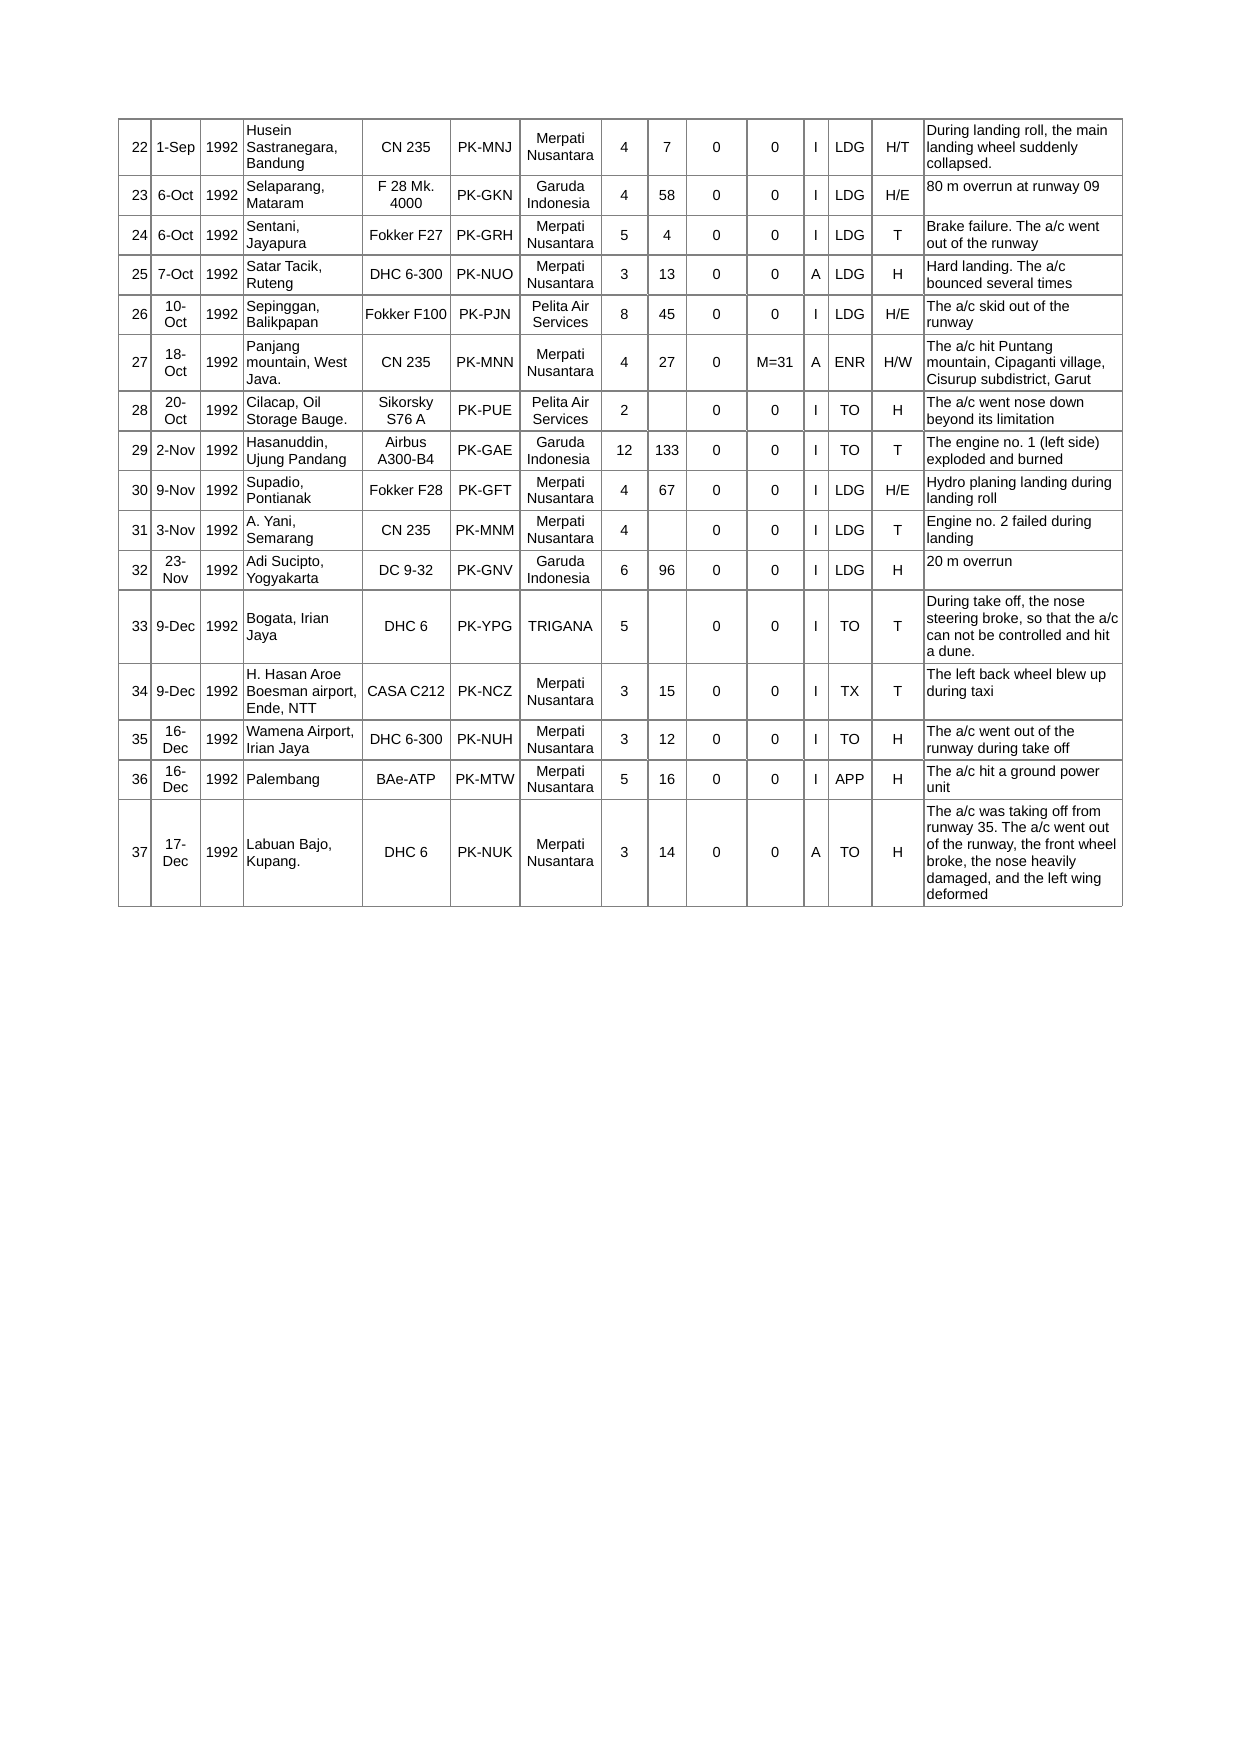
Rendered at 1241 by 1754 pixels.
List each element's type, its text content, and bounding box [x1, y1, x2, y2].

table_cell [649, 591, 686, 663]
table_cell 0 [748, 216, 803, 254]
table_cell The a/c was taking off from runway 35. The a/c went out of the runway, the front wheel broke, the nose heavily damaged, and the left wing deformed [925, 800, 1122, 906]
table_cell Sepinggan, Balikpapan [244, 296, 362, 334]
table_cell During landing roll, the main landing wheel suddenly collapsed. [925, 120, 1122, 175]
table_cell PK-YPG [451, 591, 519, 663]
table_cell DC 9-32 [363, 551, 450, 589]
table_cell 1992 [201, 432, 243, 470]
table_cell 18-Oct [152, 335, 200, 390]
table_cell I [805, 721, 828, 759]
table_cell 27 [119, 335, 150, 390]
table_cell 7-Oct [152, 256, 200, 294]
table_cell PK-NUO [451, 256, 519, 294]
table_cell 1992 [201, 120, 243, 175]
table_cell H. Hasan Aroe Boesman airport, Ende, NTT [244, 664, 362, 719]
table_cell Hard landing. The a/c bounced several times [925, 256, 1122, 294]
table_cell 1992 [201, 721, 243, 759]
table_cell Panjang mountain, West Java. [244, 335, 362, 390]
table_cell H/E [873, 176, 923, 214]
table_cell 4 [602, 471, 647, 510]
table_cell 6-Oct [152, 216, 200, 254]
table_cell 34 [119, 664, 150, 719]
table_cell H/T [873, 120, 923, 175]
table_cell PK-GRH [451, 216, 519, 254]
table_cell 16-Dec [152, 721, 200, 759]
table_cell PK-MNM [451, 511, 519, 549]
table_cell LDG [829, 471, 871, 510]
table_cell I [805, 551, 828, 589]
table_cell 8 [602, 296, 647, 334]
table_cell TO [829, 432, 871, 470]
table_cell 0 [748, 296, 803, 334]
table_cell Merpati Nusantara [521, 664, 601, 719]
table_cell The a/c hit a ground power unit [925, 761, 1122, 799]
table_cell A [805, 256, 828, 294]
table_cell 58 [649, 176, 686, 214]
table_cell Bogata, Irian Jaya [244, 591, 362, 663]
table_cell PK-MTW [451, 761, 519, 799]
table_cell Sikorsky S76 A [363, 392, 450, 430]
table_cell 0 [748, 432, 803, 470]
table_cell CN 235 [363, 120, 450, 175]
table_cell T [873, 432, 923, 470]
table_cell 0 [748, 551, 803, 589]
table_cell H [873, 761, 923, 799]
table_cell Merpati Nusantara [521, 120, 601, 175]
table_cell 9-Dec [152, 591, 200, 663]
table_cell I [805, 591, 828, 663]
table_cell Brake failure. The a/c went out of the runway [925, 216, 1122, 254]
table_cell Engine no. 2 failed during landing [925, 511, 1122, 549]
table_cell H [873, 800, 923, 906]
table_cell The left back wheel blew up during taxi [925, 664, 1122, 719]
table_cell [649, 511, 686, 549]
table_cell M=31 [748, 335, 803, 390]
table_cell 5 [602, 761, 647, 799]
table_cell H [873, 551, 923, 589]
table_cell A [805, 335, 828, 390]
table_cell H [873, 256, 923, 294]
table_cell 0 [687, 296, 746, 334]
table_cell Garuda Indonesia [521, 432, 601, 470]
table_cell 6 [602, 551, 647, 589]
table_cell I [805, 176, 828, 214]
table_cell 31 [119, 511, 150, 549]
table_cell T [873, 664, 923, 719]
table_cell 80 m overrun at runway 09 [925, 176, 1122, 214]
table_cell Selaparang, Mataram [244, 176, 362, 214]
table_cell Sentani, Jayapura [244, 216, 362, 254]
table_cell 1992 [201, 392, 243, 430]
table_cell Wamena Airport, Irian Jaya [244, 721, 362, 759]
table_cell H [873, 721, 923, 759]
table_cell 1992 [201, 176, 243, 214]
table_cell 3-Nov [152, 511, 200, 549]
table_cell 1992 [201, 551, 243, 589]
table_cell 30 [119, 471, 150, 510]
table_cell 1-Sep [152, 120, 200, 175]
table_cell TO [829, 591, 871, 663]
table_cell Husein Sastranegara, Bandung [244, 120, 362, 175]
table_cell I [805, 761, 828, 799]
table_cell 10-Oct [152, 296, 200, 334]
table_cell 27 [649, 335, 686, 390]
table_cell LDG [829, 216, 871, 254]
table_cell 12 [649, 721, 686, 759]
table_cell PK-GKN [451, 176, 519, 214]
table_cell 7 [649, 120, 686, 175]
table_cell 0 [687, 392, 746, 430]
table_cell 0 [687, 664, 746, 719]
table_cell 1992 [201, 256, 243, 294]
table_cell Pelita Air Services [521, 296, 601, 334]
table_cell PK-GAE [451, 432, 519, 470]
table_cell Garuda Indonesia [521, 176, 601, 214]
table_cell Pelita Air Services [521, 392, 601, 430]
table_cell 36 [119, 761, 150, 799]
table_cell 1992 [201, 761, 243, 799]
table_cell PK-NUH [451, 721, 519, 759]
table_cell DHC 6-300 [363, 721, 450, 759]
table_cell Merpati Nusantara [521, 335, 601, 390]
table_cell LDG [829, 551, 871, 589]
table_cell 0 [687, 471, 746, 510]
table_cell 2 [602, 392, 647, 430]
table_cell 0 [748, 256, 803, 294]
table_cell Airbus A300-B4 [363, 432, 450, 470]
table_cell 29 [119, 432, 150, 470]
table_cell The a/c went out of the runway during take off [925, 721, 1122, 759]
table_cell 0 [687, 721, 746, 759]
table_cell BAe-ATP [363, 761, 450, 799]
table_cell 4 [602, 176, 647, 214]
table_cell 0 [748, 392, 803, 430]
table_cell Supadio, Pontianak [244, 471, 362, 510]
table_cell 2-Nov [152, 432, 200, 470]
table_cell Merpati Nusantara [521, 800, 601, 906]
table_cell 37 [119, 800, 150, 906]
table_cell 1992 [201, 800, 243, 906]
table_cell Satar Tacik, Ruteng [244, 256, 362, 294]
table_cell 17-Dec [152, 800, 200, 906]
table_cell 3 [602, 256, 647, 294]
table_cell Merpati Nusantara [521, 721, 601, 759]
table_cell Hydro planing landing during landing roll [925, 471, 1122, 510]
table_cell 133 [649, 432, 686, 470]
table_cell 96 [649, 551, 686, 589]
table_cell 1992 [201, 664, 243, 719]
table_cell 45 [649, 296, 686, 334]
table_cell 3 [602, 721, 647, 759]
table_cell 16-Dec [152, 761, 200, 799]
table_cell Fokker F28 [363, 471, 450, 510]
table_cell 0 [687, 256, 746, 294]
table_cell Hasanuddin, Ujung Pandang [244, 432, 362, 470]
table_cell 5 [602, 216, 647, 254]
table_cell LDG [829, 256, 871, 294]
table_cell Merpati Nusantara [521, 511, 601, 549]
table_cell I [805, 664, 828, 719]
table_cell PK-PJN [451, 296, 519, 334]
table_cell During take off, the nose steering broke, so that the a/c can not be controlled and hit a dune. [925, 591, 1122, 663]
table_cell LDG [829, 176, 871, 214]
table_cell 1992 [201, 335, 243, 390]
table_cell T [873, 511, 923, 549]
table_cell The a/c hit Puntang mountain, Cipaganti village, Cisurup subdistrict, Garut [925, 335, 1122, 390]
table_cell ENR [829, 335, 871, 390]
table_cell 0 [748, 511, 803, 549]
table_cell PK-MNN [451, 335, 519, 390]
table_cell T [873, 591, 923, 663]
table_cell H/W [873, 335, 923, 390]
table_cell I [805, 296, 828, 334]
table_cell PK-GNV [451, 551, 519, 589]
table_cell Fokker F100 [363, 296, 450, 334]
table_cell The a/c skid out of the runway [925, 296, 1122, 334]
table_cell CN 235 [363, 335, 450, 390]
table_cell T [873, 216, 923, 254]
table_cell Cilacap, Oil Storage Bauge. [244, 392, 362, 430]
table_cell TRIGANA [521, 591, 601, 663]
table_cell TO [829, 392, 871, 430]
table_cell 6-Oct [152, 176, 200, 214]
table_cell 4 [602, 335, 647, 390]
table_cell CASA C212 [363, 664, 450, 719]
table_cell 0 [748, 471, 803, 510]
table_cell PK-MNJ [451, 120, 519, 175]
table_cell 0 [748, 721, 803, 759]
table_cell 4 [602, 120, 647, 175]
table_cell A [805, 800, 828, 906]
table_cell 4 [602, 511, 647, 549]
table_cell LDG [829, 511, 871, 549]
table_cell 24 [119, 216, 150, 254]
table_cell LDG [829, 296, 871, 334]
table_cell 33 [119, 591, 150, 663]
table_cell 23-Nov [152, 551, 200, 589]
table_cell 5 [602, 591, 647, 663]
table_cell H/E [873, 471, 923, 510]
table_cell 1992 [201, 471, 243, 510]
table_cell 0 [748, 800, 803, 906]
table_cell 23 [119, 176, 150, 214]
table_cell 4 [649, 216, 686, 254]
table_cell CN 235 [363, 511, 450, 549]
table_cell 0 [687, 591, 746, 663]
table_cell 16 [649, 761, 686, 799]
table_cell PK-PUE [451, 392, 519, 430]
table_cell 1992 [201, 511, 243, 549]
table_cell I [805, 511, 828, 549]
table_cell 14 [649, 800, 686, 906]
table_cell TO [829, 721, 871, 759]
table_cell Merpati Nusantara [521, 256, 601, 294]
table_cell 20-Oct [152, 392, 200, 430]
table_cell 3 [602, 800, 647, 906]
table_cell Adi Sucipto, Yogyakarta [244, 551, 362, 589]
table_cell 20 m overrun [925, 551, 1122, 589]
table_cell I [805, 392, 828, 430]
table_cell 0 [687, 800, 746, 906]
table_cell 9-Nov [152, 471, 200, 510]
table_cell 0 [748, 761, 803, 799]
table_cell Merpati Nusantara [521, 216, 601, 254]
table_cell 26 [119, 296, 150, 334]
table_cell 0 [687, 432, 746, 470]
table_cell PK-NUK [451, 800, 519, 906]
table_cell 9-Dec [152, 664, 200, 719]
table_cell I [805, 216, 828, 254]
table_cell 0 [687, 551, 746, 589]
table_cell Merpati Nusantara [521, 761, 601, 799]
table_cell 0 [748, 664, 803, 719]
table_cell DHC 6-300 [363, 256, 450, 294]
table_cell 15 [649, 664, 686, 719]
table_cell 0 [687, 176, 746, 214]
table_cell Palembang [244, 761, 362, 799]
table_cell Merpati Nusantara [521, 471, 601, 510]
table_cell 0 [687, 761, 746, 799]
table_cell 0 [748, 120, 803, 175]
table_cell 32 [119, 551, 150, 589]
table_cell TO [829, 800, 871, 906]
table_cell 0 [687, 335, 746, 390]
table_cell 12 [602, 432, 647, 470]
table_cell The engine no. 1 (left side) exploded and burned [925, 432, 1122, 470]
table_cell Fokker F27 [363, 216, 450, 254]
table_cell The a/c went nose down beyond its limitation [925, 392, 1122, 430]
table_cell 1992 [201, 296, 243, 334]
table_cell DHC 6 [363, 800, 450, 906]
table_cell I [805, 120, 828, 175]
table_cell DHC 6 [363, 591, 450, 663]
table_cell APP [829, 761, 871, 799]
table_cell 13 [649, 256, 686, 294]
table_cell H [873, 392, 923, 430]
table_cell H/E [873, 296, 923, 334]
table_cell I [805, 471, 828, 510]
table_cell 0 [748, 591, 803, 663]
table_cell F 28 Mk. 4000 [363, 176, 450, 214]
table_cell 0 [687, 511, 746, 549]
table_cell 0 [687, 216, 746, 254]
table_cell 0 [687, 120, 746, 175]
table_cell PK-NCZ [451, 664, 519, 719]
table_cell A. Yani, Semarang [244, 511, 362, 549]
table_cell 35 [119, 721, 150, 759]
table_cell 1992 [201, 216, 243, 254]
table_cell [649, 392, 686, 430]
table_cell I [805, 432, 828, 470]
table_cell 67 [649, 471, 686, 510]
table_cell LDG [829, 120, 871, 175]
table_cell PK-GFT [451, 471, 519, 510]
table_cell 25 [119, 256, 150, 294]
table_cell TX [829, 664, 871, 719]
table_cell 28 [119, 392, 150, 430]
table_cell 22 [119, 120, 150, 175]
table_cell 1992 [201, 591, 243, 663]
table_cell Garuda Indonesia [521, 551, 601, 589]
table_cell 3 [602, 664, 647, 719]
table_cell Labuan Bajo, Kupang. [244, 800, 362, 906]
table_cell 0 [748, 176, 803, 214]
